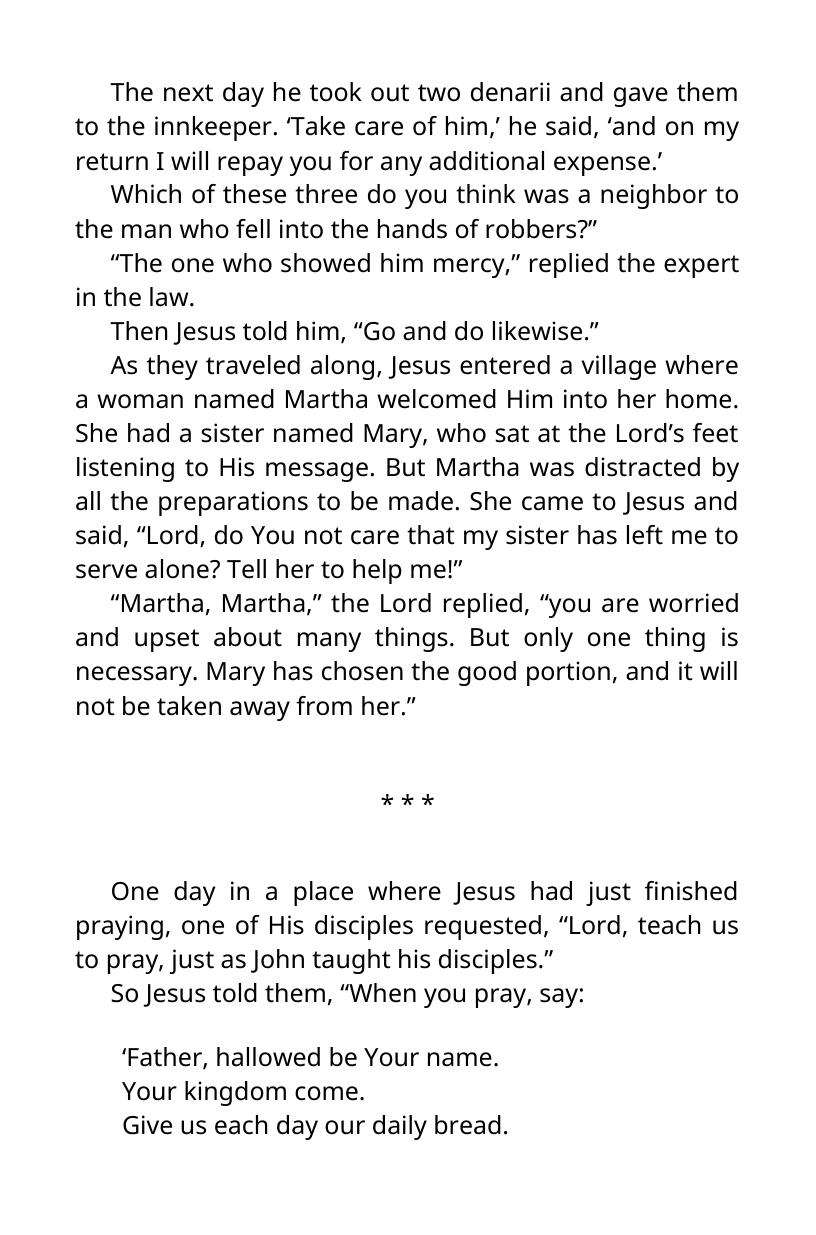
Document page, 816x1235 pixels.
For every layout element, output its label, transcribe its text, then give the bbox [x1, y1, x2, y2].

text The next day he took out two denarii and gave them to the innkeeper. ‘Take care of him,’ he said, ‘and on my return I will repay you for any additional expense.’ [75, 75, 740, 177]
text Then Jesus told him, “Go and do likewise.” [75, 313, 740, 347]
text ‘Father, hallowed be Your name. [122, 1039, 740, 1073]
text Give us each day our daily bread. [122, 1107, 740, 1141]
text “The one who showed him mercy,” replied the expert in the law. [75, 245, 740, 313]
text One day in a place where Jesus had just finished praying, one of His disciples requested, “Lord, teach us to pray, just as John taught his disciples.” [75, 874, 740, 976]
text * * * [75, 787, 740, 821]
text Your kingdom come. [122, 1073, 740, 1107]
text As they traveled along, Jesus entered a village where a woman named Martha welcomed Him into her home. She had a sister named Mary, who sat at the Lord’s feet listening to His message. But Martha was distracted by all the preparations to be made. She came to Jesus and said, “Lord, do You not care that my sister has left me to serve alone? Tell her to help me!” [75, 347, 740, 586]
text “Martha, Martha,” the Lord replied, “you are worried and upset about many things. But only one thing is necessary. Mary has chosen the good portion, and it will not be taken away from her.” [75, 586, 740, 722]
text So Jesus told them, “When you pray, say: [75, 976, 740, 1010]
text Which of these three do you think was a neighbor to the man who fell into the hands of robbers?” [75, 177, 740, 245]
